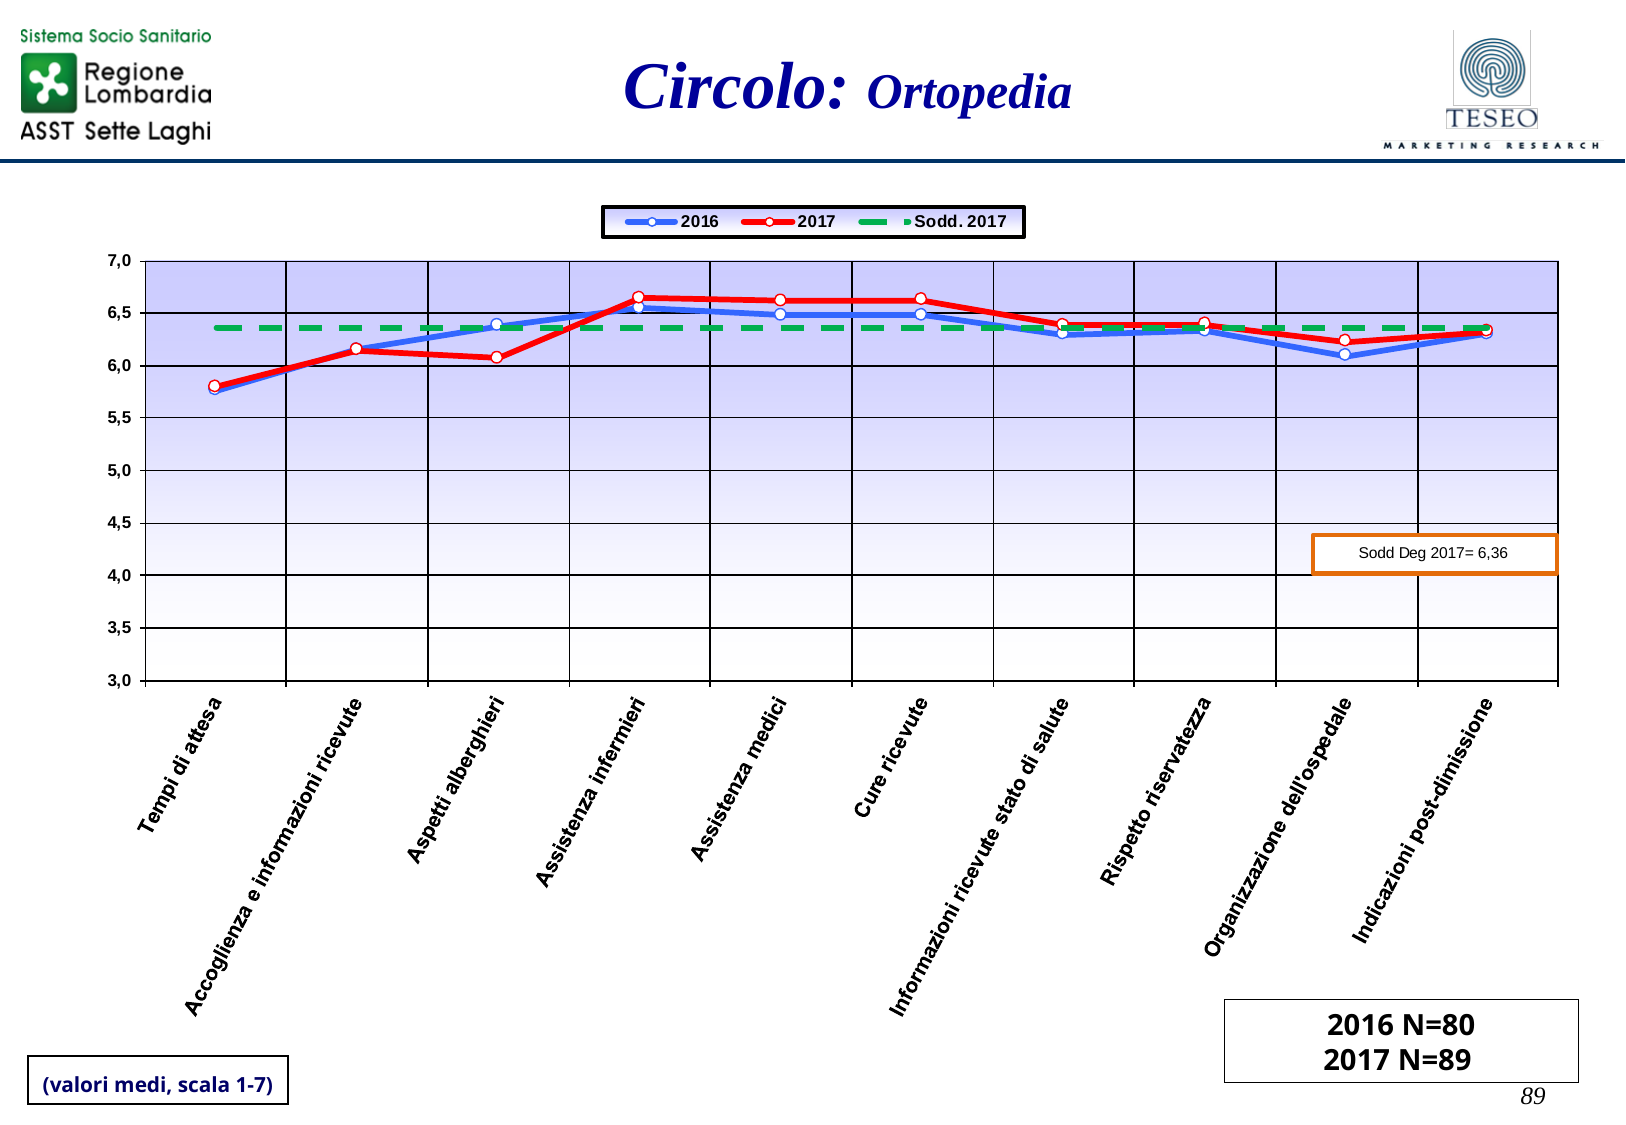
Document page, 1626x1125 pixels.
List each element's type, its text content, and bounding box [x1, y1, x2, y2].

picture [63, 194, 1562, 1047]
text_box (valori medi, scala 1-7) [27, 1056, 288, 1105]
picture [1381, 30, 1604, 149]
text_box 2016 N=80 2017 N=89 [1224, 999, 1579, 1083]
text_box Circolo: Ortopedia [304, 19, 1392, 144]
picture [21, 26, 211, 148]
